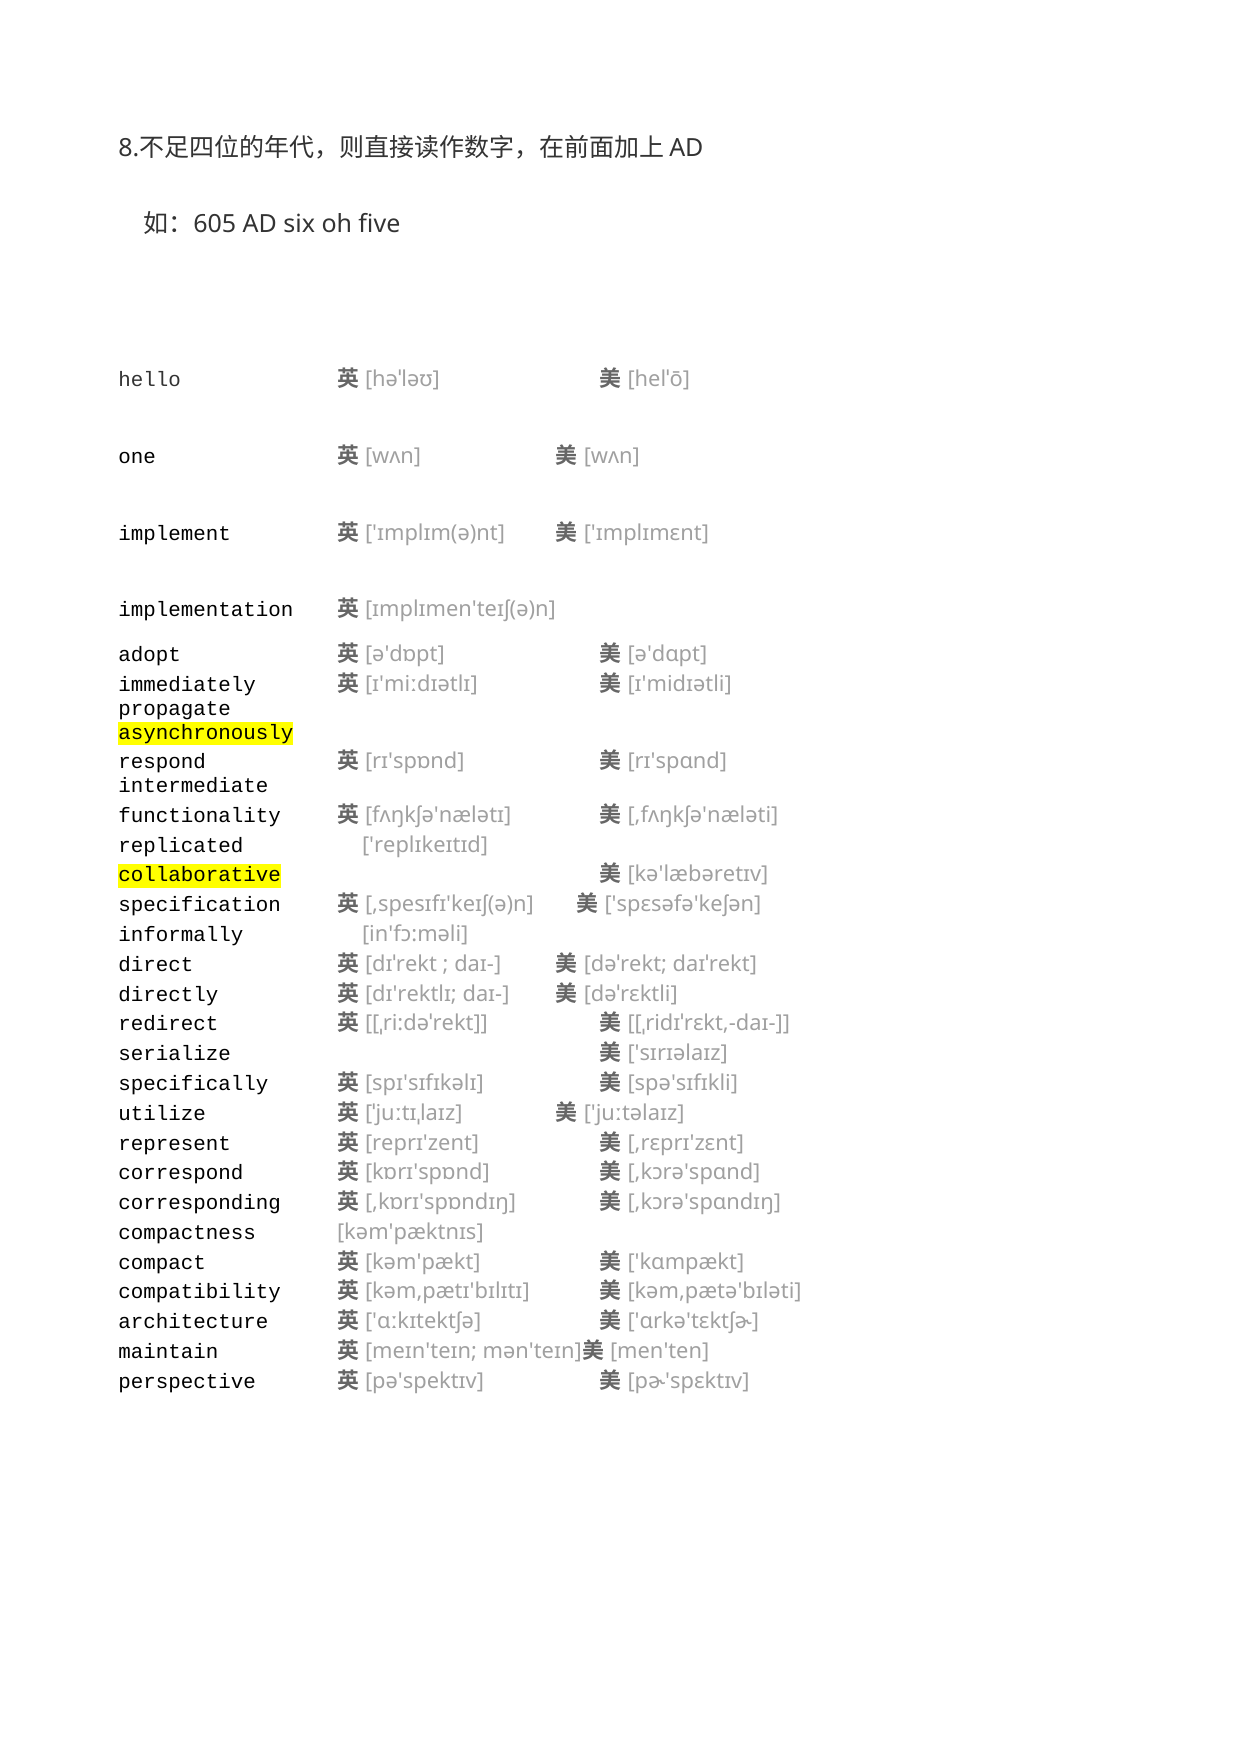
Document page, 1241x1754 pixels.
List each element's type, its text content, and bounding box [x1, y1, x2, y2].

text specifically 英 [spɪ'sɪfɪkəlɪ] 美 [spə'sɪfɪkli] [118, 1067, 1122, 1097]
text represent 英 [reprɪ'zent] 美 [,rɛprɪ'zɛnt] [118, 1126, 1122, 1156]
text direct 英 [dɪˈrekt ; daɪ-] 美 [dəˈrekt; daɪˈrekt] [118, 948, 1122, 977]
text utilize 英 [ˈjuːtɪˌlaɪz] 美 ['juːtəlaɪz] [118, 1097, 1122, 1126]
text architecture 英 ['ɑːkɪtektʃə] 美 ['ɑrkə'tɛktʃɚ] [118, 1305, 1122, 1335]
text 8.不足四位的年代，则直接读作数字，在前面加上AD [118, 118, 1122, 163]
text asynchronously [118, 722, 1122, 745]
text directly 英 [dɪ'rektlɪ; daɪ-] 美 [dəˈrɛktli] [118, 977, 1122, 1007]
text collaborative 美 [kə'læbəretɪv] [118, 858, 1122, 888]
text propagate [118, 698, 1122, 722]
text compatibility 英 [kəm,pætɪ'bɪlɪtɪ] 美 [kəm,pætə'bɪləti] [118, 1275, 1122, 1305]
text correspond 英 [kɒrɪ'spɒnd] 美 [,kɔrə'spɑnd] [118, 1156, 1122, 1186]
text implementation 英 [ɪmplɪmen'teɪʃ(ə)n] [118, 577, 1122, 623]
text serialize 美 ['sɪrɪəlaɪz] [118, 1037, 1122, 1067]
text redirect 英 [[ˌri:dəˈrekt]] 美 [[ˌridɪˈrɛkt,-daɪ-]] [118, 1007, 1122, 1037]
text informally [in'fɔ:məli] [118, 918, 1122, 948]
text intermediate [118, 775, 1122, 799]
text perspective 英 [pə'spektɪv] 美 [pɚ'spɛktɪv] [118, 1365, 1122, 1394]
text specification 英 [,spesɪfɪ'keɪʃ(ə)n] 美 ['spɛsəfə'keʃən] [118, 888, 1122, 918]
text compactness [kəm'pæktnɪs] [118, 1216, 1122, 1246]
text adopt 英 [ə'dɒpt] 美 [ə'dɑpt] [118, 638, 1122, 668]
text 如：605 AD six oh five [118, 195, 1122, 240]
text implement 英 ['ɪmplɪm(ə)nt] 美 ['ɪmplɪmɛnt] [118, 501, 1122, 546]
text compact 英 [kəm'pækt] 美 ['kɑmpækt] [118, 1246, 1122, 1275]
text one 英 [wʌn] 美 [wʌn] [118, 424, 1122, 470]
text replicated ['replɪkeɪtɪd] [118, 828, 1122, 858]
text maintain 英 [meɪn'teɪn; mən'teɪn]美 [men'ten] [118, 1335, 1122, 1365]
text respond 英 [rɪ'spɒnd] 美 [rɪ'spɑnd] [118, 745, 1122, 775]
text hello 英 [həˈləʊ] 美 [helˈō] [118, 348, 1122, 393]
text immediately 英 [ɪ'miːdɪətlɪ] 美 [ɪ'midɪətli] [118, 668, 1122, 698]
text functionality 英 [fʌŋkʃə'nælətɪ] 美 [,fʌŋkʃə'næləti] [118, 799, 1122, 828]
text corresponding 英 [,kɒrɪ'spɒndɪŋ] 美 [,kɔrə'spɑndɪŋ] [118, 1186, 1122, 1216]
